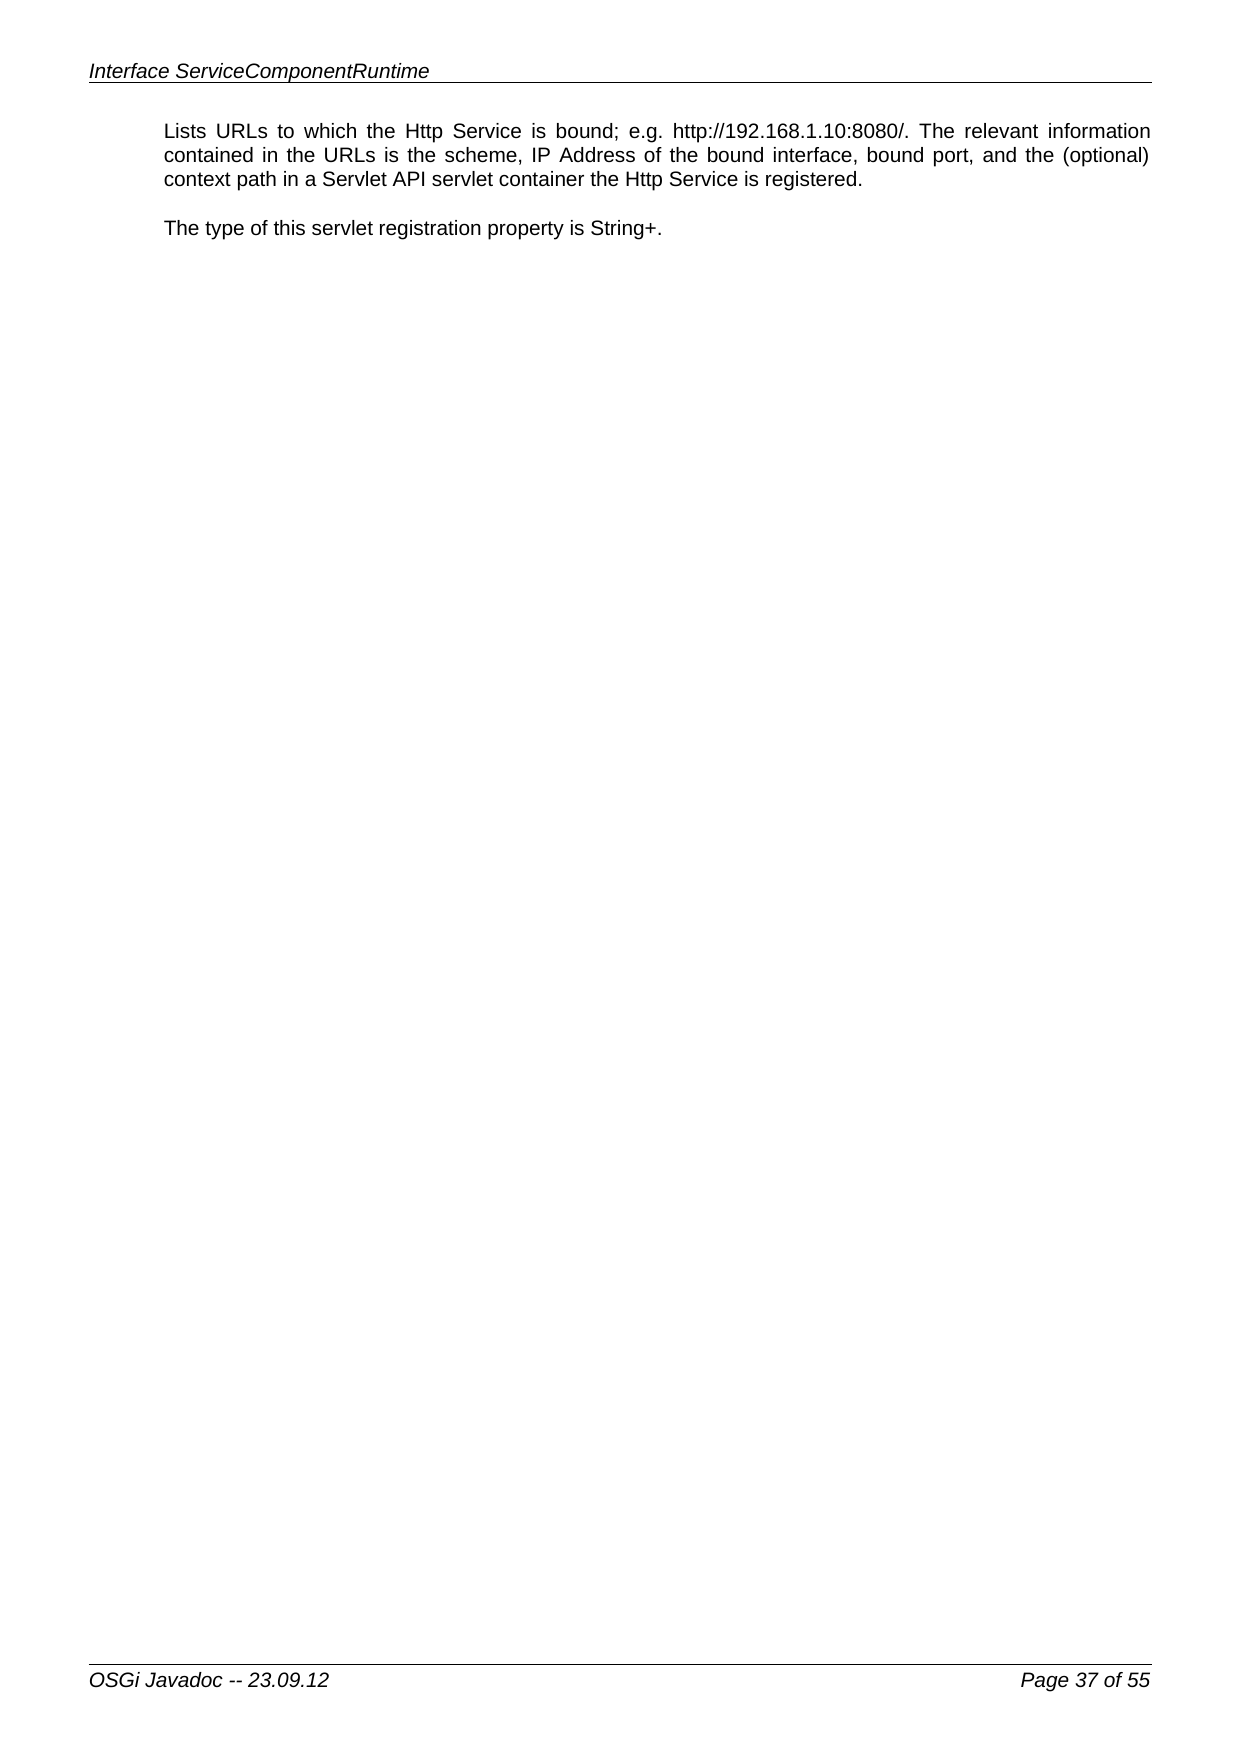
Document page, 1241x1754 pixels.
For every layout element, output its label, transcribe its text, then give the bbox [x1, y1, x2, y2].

text The type of this servlet registration property is String+. [163, 215, 1152, 239]
text Lists URLs to which the Http Service is bound; e.g. http://192.168.1.10:8080/. The relevant information contained in the URLs is the scheme, IP Address of the bound interface, bound port, and the (optional) context path in a Servlet API servlet container the Http Service is registered. [163, 118, 1152, 190]
